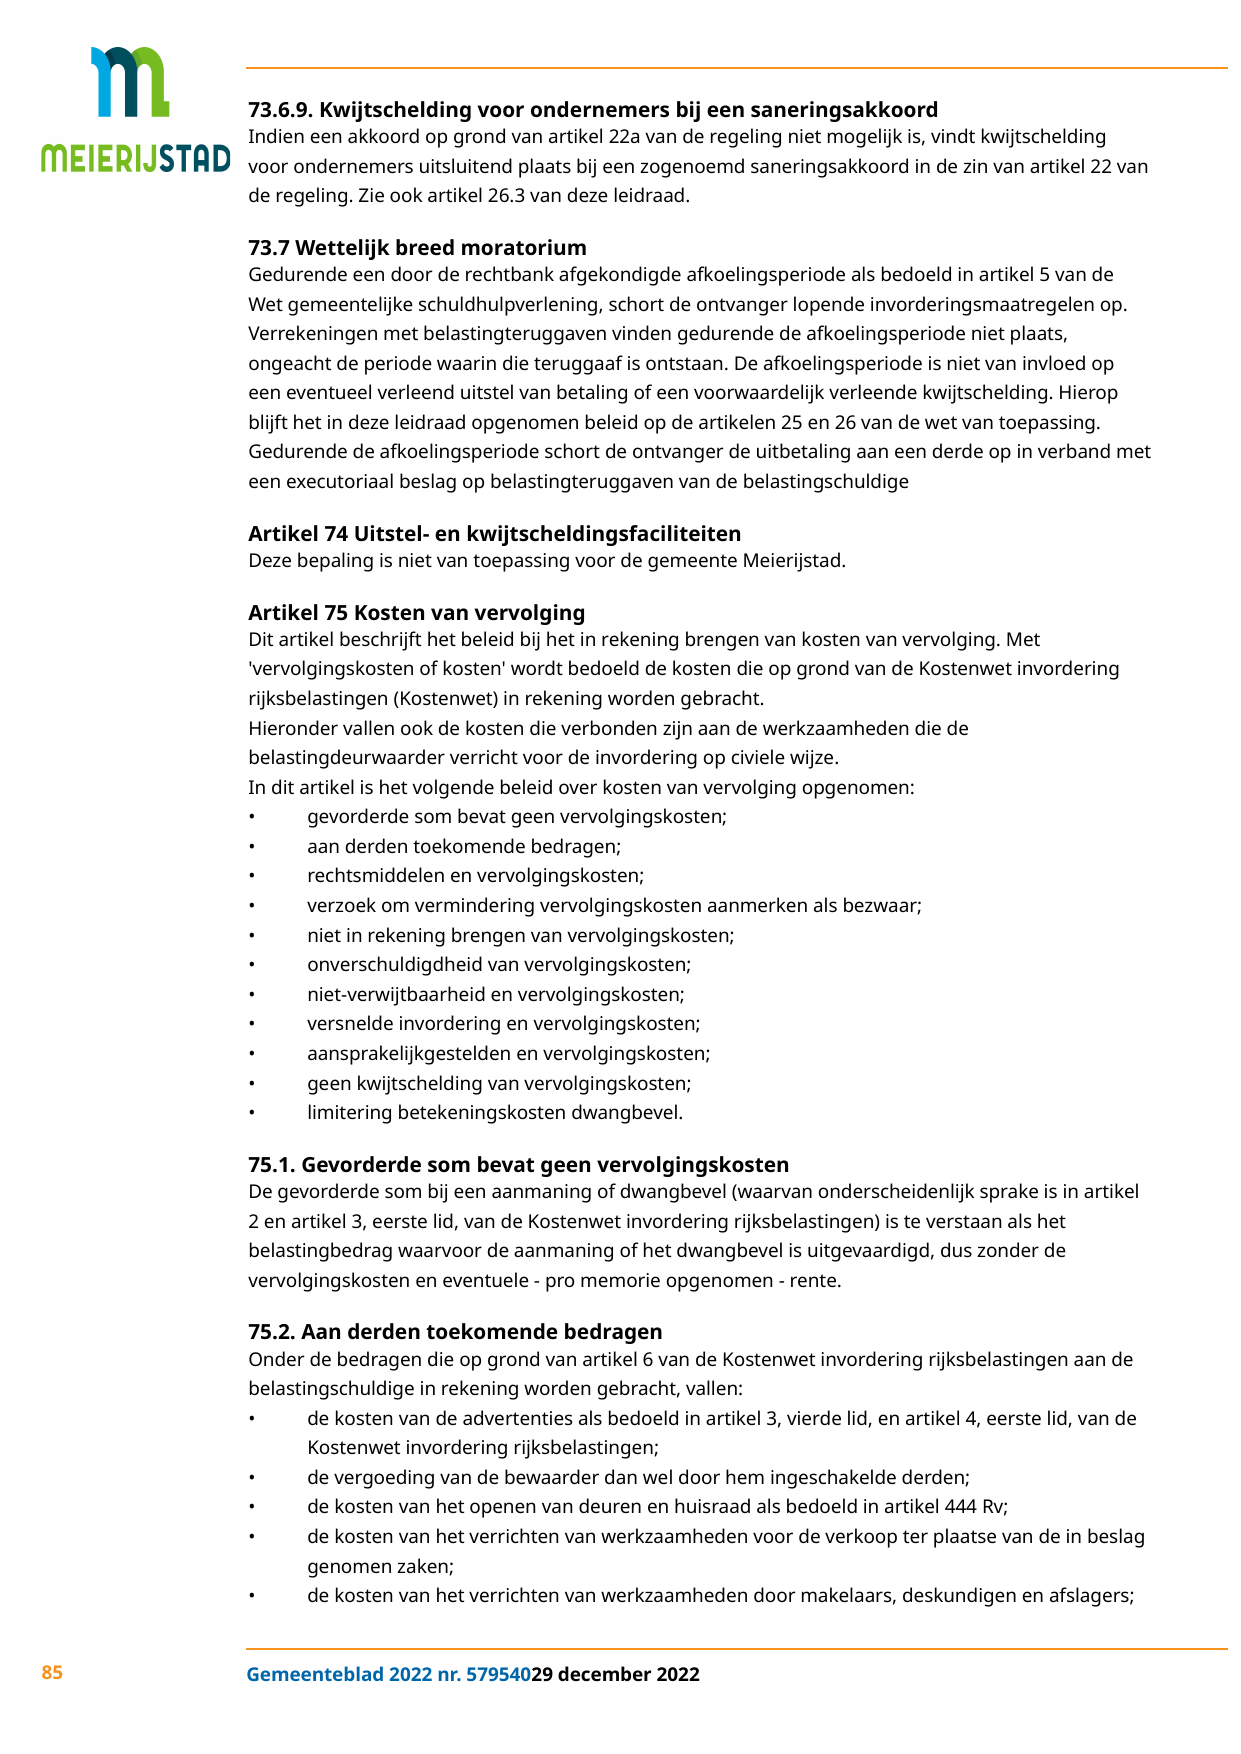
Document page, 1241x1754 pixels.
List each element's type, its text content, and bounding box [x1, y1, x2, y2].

text In dit artikel is het volgende beleid over kosten van vervolging opgenomen: [248, 774, 1152, 800]
text 73.7 Wettelijk breed moratorium [248, 233, 1152, 261]
text 73.6.9. Kwijtschelding voor ondernemers bij een saneringsakkoord [248, 95, 1152, 123]
list rechtsmiddelen en vervolgingskosten; [248, 863, 1152, 888]
list de kosten van het verrichten van werkzaamheden door makelaars, deskundigen en afslagers; [248, 1582, 1152, 1608]
list limitering betekeningskosten dwangbevel. [248, 1099, 1152, 1125]
text 75.1. Gevorderde som bevat geen vervolgingskosten [248, 1150, 1152, 1178]
text Deze bepaling is niet van toepassing voor de gemeente Meierijstad. [248, 547, 1152, 573]
text Artikel 74 Uitstel- en kwijtscheldingsfaciliteiten [248, 519, 1152, 547]
list aan derden toekomende bedragen; [248, 833, 1152, 859]
picture [41, 47, 231, 172]
list geen kwijtschelding van vervolgingskosten; [248, 1070, 1152, 1096]
list aansprakelijkgestelden en vervolgingskosten; [248, 1040, 1152, 1066]
list de kosten van het verrichten van werkzaamheden voor de verkoop ter plaatse van de in beslag genomen zaken; [248, 1523, 1152, 1579]
list de kosten van de advertenties als bedoeld in artikel 3, vierde lid, en artikel 4, eerste lid, van de Kostenwet invordering rijksbelastingen; [248, 1405, 1152, 1460]
text De gevorderde som bij een aanmaning of dwangbevel (waarvan onderscheidenlijk sprake is in artikel 2 en artikel 3, eerste lid, van de Kostenwet invordering rijksbelastingen) is te verstaan als het belastingbedrag waarvoor de aanmaning of het dwangbevel is uitgevaardigd, dus zonder de vervolgingskosten en eventuele - pro memorie opgenomen - rente. [248, 1178, 1152, 1293]
list de kosten van het openen van deuren en huisraad als bedoeld in artikel 444 Rv; [248, 1494, 1152, 1519]
text Indien een akkoord op grond van artikel 22a van de regeling niet mogelijk is, vindt kwijtschelding voor ondernemers uitsluitend plaats bij een zogenoemd saneringsakkoord in de zin van artikel 22 van de regeling. Zie ook artikel 26.3 van deze leidraad. [248, 123, 1152, 208]
text Artikel 75 Kosten van vervolging [248, 598, 1152, 626]
list onverschuldigdheid van vervolgingskosten; [248, 951, 1152, 977]
text Gedurende een door de rechtbank afgekondigde afkoelingsperiode als bedoeld in artikel 5 van de Wet gemeentelijke schuldhulpverlening, schort de ontvanger lopende invorderingsmaatregelen op. Verrekeningen met belastingteruggaven vinden gedurende de afkoelingsperiode niet plaats, ongeacht de periode waarin die teruggaaf is ontstaan. De afkoelingsperiode is niet van invloed op een eventueel verleend uitstel van betaling of een voorwaardelijk verleende kwijtschelding. Hierop blijft het in deze leidraad opgenomen beleid op de artikelen 25 en 26 van de wet van toepassing. Gedurende de afkoelingsperiode schort de ontvanger de uitbetaling aan een derde op in verband met een executoriaal beslag op belastingteruggaven van de belastingschuldige [248, 261, 1152, 494]
list niet-verwijtbaarheid en vervolgingskosten; [248, 981, 1152, 1007]
text Dit artikel beschrijft het beleid bij het in rekening brengen van kosten van vervolging. Met 'vervolgingskosten of kosten' wordt bedoeld de kosten die op grond van de Kostenwet invordering rijksbelastingen (Kostenwet) in rekening worden gebracht. [248, 626, 1152, 711]
text 75.2. Aan derden toekomende bedragen [248, 1317, 1152, 1346]
text Onder de bedragen die op grond van artikel 6 van de Kostenwet invordering rijksbelastingen aan de belastingschuldige in rekening worden gebracht, vallen: [248, 1346, 1152, 1401]
list gevorderde som bevat geen vervolgingskosten; [248, 803, 1152, 829]
list niet in rekening brengen van vervolgingskosten; [248, 922, 1152, 948]
list versnelde invordering en vervolgingskosten; [248, 1011, 1152, 1036]
list de vergoeding van de bewaarder dan wel door hem ingeschakelde derden; [248, 1464, 1152, 1490]
text Hieronder vallen ook de kosten die verbonden zijn aan de werkzaamheden die de belastingdeurwaarder verricht voor de invordering op civiele wijze. [248, 715, 1152, 770]
list verzoek om vermindering vervolgingskosten aanmerken als bezwaar; [248, 892, 1152, 918]
